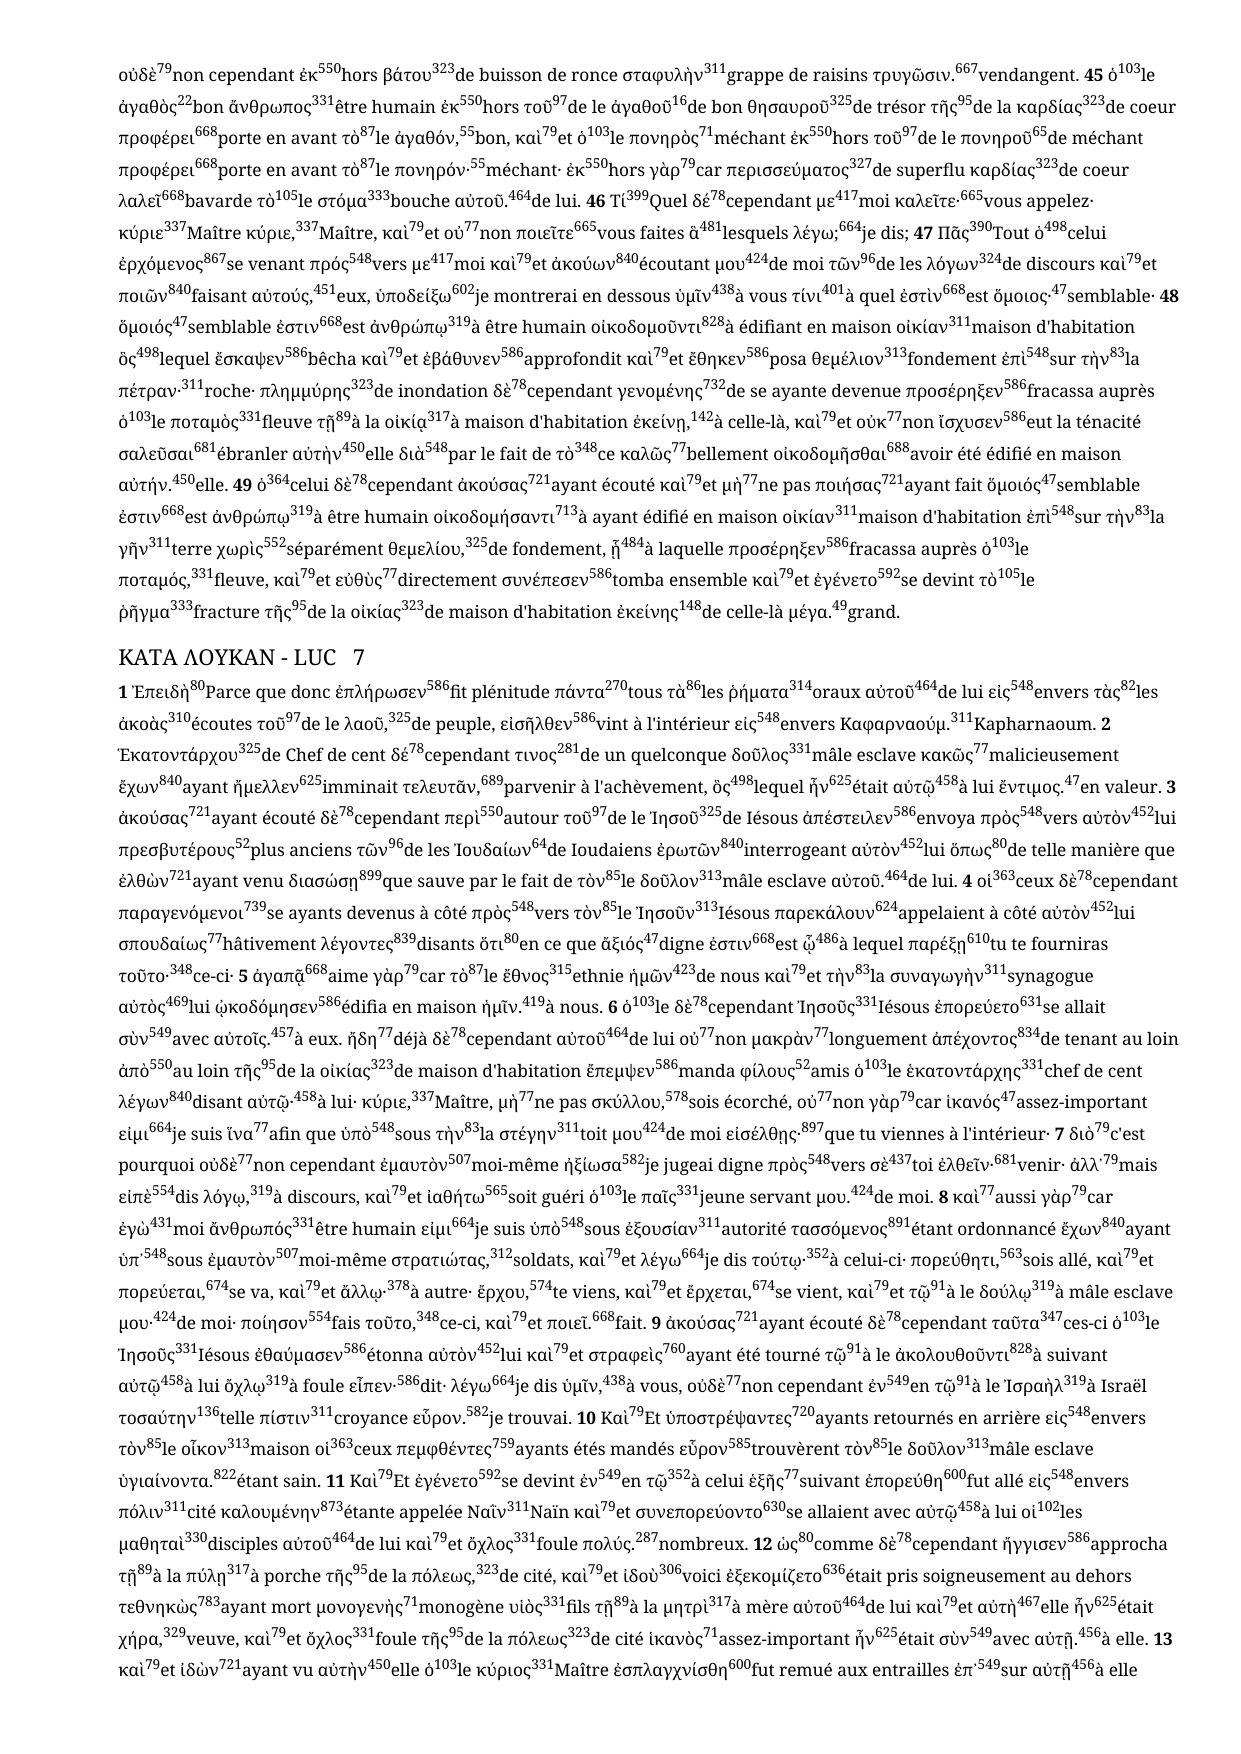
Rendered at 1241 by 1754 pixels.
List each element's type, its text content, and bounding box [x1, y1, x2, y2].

text 1 Ἐπειδὴ80Parce que donc ἐπλήρωσεν586fit plénitude πάντα270tous τὰ86les ῥήματα314oraux αὐτοῦ464de lui εἰς548envers τὰς82les ἀκοὰς310écoutes τοῦ97de le λαοῦ,325de peuple, εἰσῆλθεν586vint à l'intérieur εἰς548envers Καφαρναούμ.311Kapharnaoum. 2 Ἑκατοντάρχου325de Chef de cent δέ78cependant τινος281de un quelconque δοῦλος331mâle esclave κακῶς77malicieusement ἔχων840ayant ἤμελλεν625imminait τελευτᾶν,689parvenir à l'achèvement, ὃς498lequel ἦν625était αὐτῷ458à lui ἔντιμος.47en valeur. 3 ἀκούσας721ayant écouté δὲ78cependant περὶ550autour τοῦ97de le Ἰησοῦ325de Iésous ἀπέστειλεν586envoya πρὸς548vers αὐτὸν452lui πρεσβυτέρους52plus anciens τῶν96de les Ἰουδαίων64de Ioudaiens ἐρωτῶν840interrogeant αὐτὸν452lui ὅπως80de telle manière que ἐλθὼν721ayant venu διασώσῃ899que sauve par le fait de τὸν85le δοῦλον313mâle esclave αὐτοῦ.464de lui. 4 οἱ363ceux δὲ78cependant παραγενόμενοι739se ayants devenus à côté πρὸς548vers τὸν85le Ἰησοῦν313Iésous παρεκάλουν624appelaient à côté αὐτὸν452lui σπουδαίως77hâtivement λέγοντες839disants ὅτι80en ce que ἄξιός47digne ἐστιν668est ᾧ486à lequel παρέξῃ610tu te fourniras τοῦτο·348ce-ci· 5 ἀγαπᾷ668aime γὰρ79car τὸ87le ἔθνος315ethnie ἡμῶν423de nous καὶ79et τὴν83la συναγωγὴν311synagogue αὐτὸς469lui ᾠκοδόμησεν586édifia en maison ἡμῖν.419à nous. 6 ὁ103le δὲ78cependant Ἰησοῦς331Iésous ἐπορεύετο631se allait σὺν549avec αὐτοῖς.457à eux. ἤδη77déjà δὲ78cependant αὐτοῦ464de lui οὐ77non μακρὰν77longuement ἀπέχοντος834de tenant au loin ἀπὸ550au loin τῆς95de la οἰκίας323de maison d'habitation ἔπεμψεν586manda φίλους52amis ὁ103le ἑκατοντάρχης331chef de cent λέγων840disant αὐτῷ·458à lui· κύριε,337Maître, μὴ77ne pas σκύλλου,578sois écorché, οὐ77non γὰρ79car ἱκανός47assez-important εἰμι664je suis ἵνα77afin que ὑπὸ548sous τὴν83la στέγην311toit μου424de moi εἰσέλθῃς·897que tu viennes à l'intérieur· 7 διὸ79c'est pourquoi οὐδὲ77non cependant ἐμαυτὸν507moi-même ἠξίωσα582je jugeai digne πρὸς548vers σὲ437toi ἐλθεῖν·681venir· ἀλλ᾽79mais εἰπὲ554dis λόγῳ,319à discours, καὶ79et ἰαθήτω565soit guéri ὁ103le παῖς331jeune servant μου.424de moi. 8 καὶ77aussi γὰρ79car ἐγὼ431moi ἄνθρωπός331être humain εἰμι664je suis ὑπὸ548sous ἐξουσίαν311autorité τασσόμενος891étant ordonnancé ἔχων840ayant ὑπ᾽548sous ἐμαυτὸν507moi-même στρατιώτας,312soldats, καὶ79et λέγω664je dis τούτῳ·352à celui-ci· πορεύθητι,563sois allé, καὶ79et πορεύεται,674se va, καὶ79et ἄλλῳ·378à autre· ἔρχου,574te viens, καὶ79et ἔρχεται,674se vient, καὶ79et τῷ91à le δούλῳ319à mâle esclave μου·424de moi· ποίησον554fais τοῦτο,348ce-ci, καὶ79et ποιεῖ.668fait. 9 ἀκούσας721ayant écouté δὲ78cependant ταῦτα347ces-ci ὁ103le Ἰησοῦς331Iésous ἐθαύμασεν586étonna αὐτὸν452lui καὶ79et στραφεὶς760ayant été tourné τῷ91à le ἀκολουθοῦντι828à suivant αὐτῷ458à lui ὄχλῳ319à foule εἶπεν·586dit· λέγω664je dis ὑμῖν,438à vous, οὐδὲ77non cependant ἐν549en τῷ91à le Ἰσραὴλ319à Israël τοσαύτην136telle πίστιν311croyance εὗρον.582je trouvai. 10 Καὶ79Et ὑποστρέψαντες720ayants retournés en arrière εἰς548envers τὸν85le οἶκον313maison οἱ363ceux πεμφθέντες759ayants étés mandés εὗρον585trouvèrent τὸν85le δοῦλον313mâle esclave ὑγιαίνοντα.822étant sain. 11 Καὶ79Et ἐγένετο592se devint ἐν549en τῷ352à celui ἑξῆς77suivant ἐπορεύθη600fut allé εἰς548envers πόλιν311cité καλουμένην873étante appelée Ναῒν311Naïn καὶ79et συνεπορεύοντο630se allaient avec αὐτῷ458à lui οἱ102les μαθηταὶ330disciples αὐτοῦ464de lui καὶ79et ὄχλος331foule πολύς.287nombreux. 12 ὡς80comme δὲ78cependant ἤγγισεν586approcha τῇ89à la πύλῃ317à porche τῆς95de la πόλεως,323de cité, καὶ79et ἰδοὺ306voici ἐξεκομίζετο636était pris soigneusement au dehors τεθνηκὼς783ayant mort μονογενὴς71monogène υἱὸς331fils τῇ89à la μητρὶ317à mère αὐτοῦ464de lui καὶ79et αὐτὴ467elle ἦν625était χήρα,329veuve, καὶ79et ὄχλος331foule τῆς95de la πόλεως323de cité ἱκανὸς71assez-important ἦν625était σὺν549avec αὐτῇ.456à elle. 13 καὶ79et ἰδὼν721ayant vu αὐτὴν450elle ὁ103le κύριος331Maître ἐσπλαγχνίσθη600fut remué aux entrailles ἐπ᾽549sur αὐτῇ456à elle καὶ79et εἶπεν586dit αὐτῇ·456à elle· μὴ77ne pas κλαῖε.570pleure. 14 καὶ79et προσελθὼν721ayant venu vers ἥψατο592se toucha τῆς95de la σοροῦ,323de cercueil, οἱ363ceux δὲ78cependant βαστάζοντες839mettants en charge ἔστησαν,585dressèrent, καὶ79et εἶπεν·586dit· νεανίσκε,337adolescent, σοὶ439à toi λέγω,664je dis, ἐγέρθητι.563sois éveillé. 15 καὶ79et ἀνεκάθισεν586assit de bas en haut ὁ103le νεκρὸς71mort καὶ79et ἤρξατο592se origina λαλεῖν,689bavarder, καὶ79et ἔδωκεν586donna αὐτὸν452lui τῇ89à la μητρὶ317à mère αὐτοῦ.464de lui. 16 ἔλαβεν586prit δὲ78cependant φόβος331effroi πάντας372tous καὶ79et ἐδόξαζον624glorifiaient τὸν85le θεὸν313Dieu λέγοντες839disants ὅτι80en ce que προφήτης331prophète μέγας22grand ἠγέρθη600fut éveillé ἐν549en ἡμῖν419à nous καὶ79et ὅτι80en ce que ἐπεσκέψατο592se rendit supervision ὁ103le θεὸς331Dieu τὸν85le λαὸν313peuple αὐτοῦ.464de lui. 17 καὶ79et ἐξῆλθεν586sortit ὁ103le λόγος331discours οὗτος156celui-ci ἐν549en ὅλῃ273à toute entière τῇ89à la Ἰουδαίᾳ317à Ioudaia περὶ550autour αὐτοῦ464de lui καὶ79et πάσῃ273à toute τῇ89à la περιχώρῳ.57à région alentour. 18 Καὶ79Et ἀπήγγειλαν585rapportèrent annonce Ἰωάννῃ319à Ioannes οἱ102les μαθηταὶ330disciples αὐτοῦ464de lui περὶ550autour πάντων282de tous τούτων.359de ces-ci. καὶ79et προσκαλεσάμενος740se ayant appelé auprès δύο52deux τινὰς268des quelconques τῶν96de les μαθητῶν324de disciples αὐτοῦ464de lui ὁ103le Ἰωάννης331Ioannes 19 ἔπεμψεν586manda πρὸς548vers τὸν85le κύριον313Maître λέγων·840disant· σὺ448toi εἶ666tu es ὁ364celui ἐρχόμενος867se venant ἢ79ou ἄλλον373autre προσδοκῶμεν;916que nous attendions; 20 παραγενόμενοι739se ayants devenus à côté δὲ78cependant πρὸς548vers αὐτὸν452lui οἱ102les ἄνδρες330hommes εἶπαν·585dirent· Ἰωάννης331Ioannes ὁ103le βαπτιστὴς331Baptiseur ἀπέστειλεν586envoya ἡμᾶς416nous πρὸς548vers σὲ437toi λέγων·840disant· σὺ448toi εἶ666tu es ὁ364celui ἐρχόμενος867se venant ἢ79ou ἄλλον373autre προσδοκῶμεν;916que nous attendions; 21 ἐν549en ἐκείνῃ142à celle-là τῇ89à la ὥρᾳ317à heure ἐθεράπευσεν586soigna πολλοὺς372nombreux ἀπὸ550au loin νόσων322de maladies καὶ79et μαστίγων322de fouets καὶ79et πνευμάτων326de souffles πονηρῶν17de méchants καὶ79et τυφλοῖς58à aveugles πολλοῖς274à nombreux ἐχαρίσατο592se fit grâce βλέπειν.689regarder. 22 καὶ79et ἀποκριθεὶς760ayant été répondu εἶπεν586dit αὐτοῖς·457à eux· πορευθέντες759ayants étés allés ἀπαγγείλατε553rapportez annonce Ἰωάννῃ319à Ioannes ἃ481lesquels εἴδετε583vous vîtes καὶ79et ἠκούσατε·583vous écoutâtes· τυφλοὶ70aveugles ἀναβλέπουσιν,667regardent de bas en haut, χωλοὶ70boiteux περιπατοῦσιν,667piétinent autour, λεπροὶ70lépreux καθαρίζονται679sont purifiés καὶ79et κωφοὶ70sourds muets ἀκούουσιν,667écoutent, νεκροὶ70morts ἐγείρονται,679sont éveillés, πτωχοὶ70pauvres εὐαγγελίζονται·679sont évangélisés· 23 καὶ79et μακάριός47bienheureux ἐστιν668est ὃς498lequel ἐὰν340si le cas échéant μὴ77ne pas σκανδαλισθῇ911que soit scandalisé ἐν549en ἐμοί.420à moi. 24 Ἀπελθόντων715de Ayants éloignés δὲ78cependant τῶν96de les ἀγγέλων324de anges Ἰωάννου325de Ioannes ἤρξατο592se origina λέγειν689dire πρὸς548vers τοὺς84les ὄχλους312foules περὶ550autour Ἰωάννου·325de Ioannes· τί399quel ἐξήλθατε583vous sortîtes εἰς548envers τὴν83la ἔρημον51déserte θεάσασθαι;682se contempler; κάλαμον313calame ὑπὸ550sous ἀνέμου325de vent σαλευόμενον;875étant ébranlé; 25 ἀλλὰ79mais τί399quel ἐξήλθατε583vous sortîtes ἰδεῖν;681voir; ἄνθρωπον313être humain ἐν549en μαλακοῖς11à moelleux ἱματίοις320à himations ἠμφιεσμένον;796ayant été revêtu autour; ἰδοὺ306voici οἱ363ceux ἐν549en ἱματισμῷ319à habillement d'himation ἐνδόξῳ10à glorieux καὶ79et τρυφῇ317à délicatesse ὑπάρχοντες839subsistants ἐν549en τοῖς92à les βασιλείοις60à royaux εἰσίν.667sont. 26 ἀλλὰ79mais τί399quel ἐξήλθατε583vous sortîtes ἰδεῖν;681voir; προφήτην;313prophète; ναὶ304oui λέγω664je dis ὑμῖν,438à vous, καὶ79et περισσότερον53plus surabondant προφήτου.325de prophète. 27 οὗτός364celui-ci ἐστιν668est περὶ550autour οὗ492de lequel γέγραπται·654a été graphé· ἰδοὺ306voici ἀποστέλλω664j'envoie τὸν85le ἄγγελόν313ange μου424de moi πρὸ550d'avant προσώπου327de face σου,442de toi, ὃς498lequel κατασκευάσει606préparera de haut en bas τὴν83la ὁδόν311chemin σου442de toi ἔμπροσθέν552en devers σου.442de toi. 28 λέγω664je dis ὑμῖν,438à vous, μείζων22plus grand ἐν549en γεννητοῖς58à engendrés γυναικῶν322de femmes Ἰωάννου325de Ioannes οὐδείς390aucun ἐστιν·668est· ὁ103le δὲ78cependant μικρότερος71plus petit ἐν549en τῇ89à la βασιλείᾳ317à royauté τοῦ97de le θεοῦ325de Dieu μείζων47plus grand αὐτοῦ464de lui ἐστιν.668est. 29 Καὶ79Et πᾶς287tout ὁ103le λαὸς331peuple ἀκούσας721ayant écouté καὶ79et οἱ102les τελῶναι330collecteurs de taxes ἐδικαίωσαν585justifièrent τὸν85le θεὸν313Dieu βαπτισθέντες759ayants étés baptisés τὸ87le βάπτισμα315baptême Ἰωάννου·325de Ioannes· 30 οἱ102les δὲ78cependant Φαρισαῖοι330Pharisiens καὶ79et οἱ102les νομικοὶ70légistes τὴν83la βουλὴν311dessein τοῦ97de le θεοῦ325de Dieu ἠθέτησαν585démirent εἰς548envers ἑαυτοὺς527eux-mêmes μὴ77ne pas βαπτισθέντες759ayants étés baptisés ὑπ᾽550sous αὐτοῦ.464de lui. 31 Τίνι402à Quel οὖν79donc ὁμοιώσω602je rendrai semblable τοὺς84les ἀνθρώπους312êtres humains τῆς95de la γενεᾶς323de génération ταύτης148de celle-ci καὶ79et τίνι402à quel εἰσὶν667sont ὅμοιοι;46semblables; 32 ὅμοιοί46semblables εἰσιν667sont παιδίοις320à petits servants τοῖς353à ces ἐν549en ἀγορᾷ317à agora καθημένοις856à se étants assis καὶ79et προσφωνοῦσιν829à voixants auprès ἀλλήλοις503à les uns les autres ἃ499lesquels λέγει·668dit· ηὐλήσαμεν581nous flûtâmes ὑμῖν438à vous καὶ79et οὐκ77non ὠρχήσασθε,589vous vous dansâtes, ἐθρηνήσαμεν581nous fîmes des thrènes καὶ79et οὐκ77non ἐκλαύσατε.583vous pleurâtes. 33 ἐλήλυθεν642a venu γὰρ79car Ἰωάννης331Ioannes ὁ103le βαπτιστὴς331Baptiseur μὴ79ne pas ἐσθίων840mangeant ἄρτον313pain μήτε79et ni πίνων840buvant οἶνον,313vin, καὶ79et λέγετε·665vous dites· δαιμόνιον315démon ἔχει.668a. 34 ἐλήλυθεν642a venu ὁ103le υἱὸς331fils τοῦ97de le ἀνθρώπου325de être humain ἐσθίων840mangeant καὶ79et πίνων,840buvant, καὶ79et λέγετε·665vous dites· ἰδοὺ306voici ἄνθρωπος331être humain φάγος331glouton καὶ79et οἰνοπότης,331buveur de vin, φίλος71ami τελωνῶν324de collecteurs de taxes καὶ79et ἁμαρτωλῶν.64de fauteurs. 35 καὶ79et ἐδικαιώθη600fut justifié ἡ101la σοφία329sagesse ἀπὸ550au loin πάντων282de tous τῶν98de les τέκνων326de enfants αὐτῆς.462de elle. 36 Ἠρώτα625Interrogeait δέ78cependant τις390un quelconque αὐτὸν452lui τῶν96de les Φαρισαίων324de Pharisiens ἵνα80afin que φάγῃ899que mange μετ᾽550avec αὐτοῦ,464de lui, καὶ79et εἰσελθὼν721ayant venu à l'intérieur εἰς548envers τὸν85le οἶκον313maison τοῦ97de le Φαρισαίου325de Pharisien κατεκλίθη.600fut cliné de haut en bas. 37 καὶ79et ἰδοὺ306voici γυνὴ329femme ἥτις496laquelle une quelconque ἦν625était ἐν549en τῇ89à la πόλει317à cité ἁμαρτωλός,45fauteuse, καὶ79et ἐπιγνοῦσα719ayante reconnue ὅτι80en ce que κατάκειται674se couche de haut en bas ἐν549en τῇ89à la οἰκίᾳ317à maison d'habitation τοῦ97de le Φαρισαίου,325de Pharisien, κομίσασα719ayante prise soigneusement ἀλάβαστρον315alabastre μύρου327de onguent 38 καὶ79et στᾶσα719ayante dressée ὀπίσω77derrière παρὰ548à côté τοὺς84les πόδας312pieds αὐτοῦ464de lui κλαίουσα838pleurante τοῖς92à les δάκρυσιν320à larmes ἤρξατο592se origina βρέχειν689pleuvoir τοὺς84les πόδας312pieds αὐτοῦ464de lui καὶ79et ταῖς88à les θριξὶν316à cheveux τῆς95de la κεφαλῆς323de tête αὐτῆς462de elle ἐξέμασσεν625essuyait καὶ79et κατεφίλει625affectionnait de haut en bas τοὺς84les πόδας312pieds αὐτοῦ464de lui καὶ79et ἤλειφεν625huilait τῷ93à le μύρῳ.321à onguent. 39 ἰδὼν721ayant vu δὲ78cependant ὁ103le Φαρισαῖος331Pharisien ὁ364celui καλέσας721ayant appelé αὐτὸν452lui εἶπεν586dit ἐν549en ἑαυτῷ533à lui-même λέγων·840disant· οὗτος364celui-ci εἰ80si ἦν625était προφήτης,331prophète, ἐγίνωσκεν625connaissait ἂν340le cas échéant τίς408quelle καὶ79et ποταπὴ172de quelle sorte ἡ101la γυνὴ329femme ἥτις496laquelle une quelconque ἅπτεται674se touche αὐτοῦ,464de lui, ὅτι80en ce que ἁμαρτωλός45fauteuse ἐστιν.668est. 40 Καὶ79Et ἀποκριθεὶς760ayant été répondu ὁ103le Ἰησοῦς331Iésous εἶπεν586dit πρὸς548vers αὐτόν·452lui· Σίμων,337Simon, ἔχω664j'ai σοί439à toi τι375un quelconque εἰπεῖν.681dire. ὁ469celui δέ·78cependant· διδάσκαλε,337enseignant, εἰπέ,554dis, φησίν.668déclare. 41 δύο196deux χρεοφειλέται330débiteurs de dettes ἦσαν624étaient δανιστῇ319à prêteur τινι·275à un quelconque· ὁ103le εἷς71un ὤφειλεν625devait δηνάρια314deniers πεντακόσια,180cinq cents, ὁ103le δὲ78cependant ἕτερος390autre-différent πεντήκοντα.54cinquante. 42 μὴ77ne pas ἐχόντων833de ayants αὐτῶν463de eux ἀποδοῦναι681redonner ἀμφοτέροις377à tous deux ἐχαρίσατο.592se fit grâce. τίς410quel οὖν79donc αὐτῶν463de eux πλεῖον73plus nombreusement ἀγαπήσει606aimera αὐτόν;452lui; 43 ἀποκριθεὶς760ayant été répondu Σίμων331Simon εἶπεν·586dit· ὑπολαμβάνω664je prends en dessous ὅτι80en ce que ᾧ486à lequel τὸ87le πλεῖον6plus nombreusement ἐχαρίσατο.592se fit grâce. ὁ469celui δὲ78cependant εἶπεν586dit αὐτῷ·458à lui· ὀρθῶς77droitement ἔκρινας.584tu jugeas. 44 καὶ79et στραφεὶς760ayant été tourné πρὸς548vers τὴν83la γυναῖκα311femme τῷ91à le Σίμωνι319à Simon ἔφη·625déclarait· βλέπεις666tu regardes ταύτην136celle-ci τὴν83la γυναῖκα;311femme; εἰσῆλθόν582je vins à l'intérieur σου442de toi εἰς548envers τὴν83la οἰκίαν,311maison d'habitation, ὕδωρ315eau μοι420à moi ἐπὶ548sur πόδας312pieds οὐκ77non ἔδωκας·584tu donnas· αὕτη362celle-ci δὲ78cependant τοῖς92à les δάκρυσιν320à larmes ἔβρεξέν586plut μου424de moi τοὺς84les πόδας312pieds καὶ79et ταῖς88à les θριξὶν316à cheveux αὐτῆς462de elle ἐξέμαξεν.586essuya. 45 φίλημά315embrassade μοι420à moi οὐκ77non ἔδωκας·584tu donnas· αὕτη362celle-ci δὲ78cependant ἀφ᾽550au loin ἧς490de laquelle εἰσῆλθον582je vins à l'intérieur οὐ77non διέλιπεν586laissa séparation καταφιλοῦσά838affectionnante de haut en bas μου424de moi τοὺς84les πόδας.312pieds. 46 ἐλαίῳ321à huile d'olive τὴν83la κεφαλήν311tête μου424de moi οὐκ77non ἤλειψας·584tu huilas· αὕτη362celle-ci δὲ78cependant μύρῳ321à onguent ἤλειψεν586huila τοὺς84les πόδας312pieds μου.424de moi. 47 οὗ494de lequel χάριν552en grâce de λέγω664je dis σοι,439à toi, ἀφέωνται653ont été abandonnés αἱ100les ἁμαρτίαι328fautes αὐτῆς462de elle αἱ100les πολλαί,284nombreuses, ὅτι80en ce que ἠγάπησεν586aima πολύ·375nombreux· ᾧ486à lequel δὲ78cependant ὀλίγον77peu ἀφίεται,680est abandonné, ὀλίγον77peu ἀγαπᾷ.668aime. 48 εἶπεν586dit δὲ78cependant αὐτῇ·456à elle· ἀφέωνταί653ont été abandonnés σου442de toi αἱ100les ἁμαρτίαι.328fautes. 49 Καὶ79Et ἤρξαντο591se originèrent οἱ363ceux συνανακείμενοι866se couchants de bas en haut ensemble λέγειν689dire ἐν549en ἑαυτοῖς·532à eux-mêmes· τίς410quel οὗτός364celui-ci ἐστιν668est ὃς498lequel καὶ77aussi ἁμαρτίας310fautes ἀφίησιν;668abandonne; 50 εἶπεν586dit δὲ78cependant πρὸς548vers τὴν83la γυναῖκα·311femme· ἡ101la πίστις329croyance σου442de toi σέσωκέν642a sauvé σε·437toi· πορεύου574te va εἰς548envers εἰρήνην.311paix. [118, 676, 1181, 1682]
text 1 Ἐγένετο592Se devint δὲ78cependant ἐν549en σαββάτῳ321à sabbat διαπορεύεσθαι690se aller à travers αὐτὸν452lui διὰ550par σπορίμων,66de champs ensemencés, καὶ79et ἔτιλλον624épilaient οἱ102les μαθηταὶ330disciples αὐτοῦ464de lui καὶ79et ἤσθιον624mangeaient τοὺς84les στάχυας312épis ψώχοντες839froissants ταῖς248à les χερσίν.316à mains. 2 τινὲς389des quelconques δὲ78cependant τῶν96de les Φαρισαίων324de Pharisiens εἶπαν·585dirent· τί399quel ποιεῖτε665vous faites ὃ500lequel οὐκ77non ἔξεστιν668est permis τοῖς92à les σάββασιν;320à sabbats; 3 καὶ79et ἀποκριθεὶς760ayant été répondu πρὸς548vers αὐτοὺς451eux εἶπεν586dit ὁ103le Ἰησοῦς·331Iésous· οὐδὲ77non cependant τοῦτο348ce-ci ἀνέγνωτε583vous prîtes connaissance ὃ482lequel ἐποίησεν586fit Δαυὶδ331Dauid ὅτε80lorsque ἐπείνασεν586eut faim αὐτὸς469lui καὶ79et οἱ363ceux μετ᾽550avec αὐτοῦ464de lui [ὄντες],839[étants], 4 [ὡς]77[comme] εἰσῆλθεν586vint à l'intérieur εἰς548envers τὸν85le οἶκον313maison τοῦ97de le θεοῦ325de Dieu καὶ79et τοὺς84les ἄρτους312pains τῆς95de la προθέσεως323de proposition λαβὼν721ayant pris ἔφαγεν586mangea καὶ79et ἔδωκεν586donna τοῖς351à ceux μετ᾽550avec αὐτοῦ,464de lui, οὓς479lesquels οὐκ77non ἔξεστιν668est permis φαγεῖν681manger εἰ551si μὴ77ne pas μόνους114seuls τοὺς84les ἱερεῖς;312sacrificateurs; 5 καὶ79et ἔλεγεν625disait αὐτοῖς·457à eux· κύριός331Maître ἐστιν668est τοῦ99de le σαββάτου327de sabbat ὁ103le υἱὸς331fils τοῦ97de le ἀνθρώπου.325de être humain. 6 Ἐγένετο592Se devint δὲ78cependant ἐν549en ἑτέρῳ123à autre-différent σαββάτῳ321à sabbat εἰσελθεῖν681venir à l'intérieur αὐτὸν452lui εἰς548envers τὴν83la συναγωγὴν311synagogue καὶ79et διδάσκειν.689enseigner. καὶ79et ἦν625était ἄνθρωπος331être humain ἐκεῖ77là καὶ79et ἡ101la χεὶρ329main αὐτοῦ464de lui ἡ101la δεξιὰ20droite ἦν625était ξηρά.45sèche. 7 παρετηροῦντο630se épiaient δὲ78cependant αὐτὸν452lui οἱ102les γραμματεῖς330lettrés καὶ79et οἱ102les Φαρισαῖοι330Pharisiens εἰ80si ἐν549en τῷ93à le σαββάτῳ321à sabbat θεραπεύσει,606soignera, ἵνα80afin que εὕρωσιν898que trouvent κατηγορεῖν689accuser αὐτοῦ.464de lui. 8 αὐτὸς469lui δὲ78cependant ᾔδει659avait su τοὺς84les διαλογισμοὺς312calculs au-travers αὐτῶν,463de eux, εἶπεν586dit δὲ78cependant τῷ91à le ἀνδρὶ319à homme τῷ352à celui ξηρὰν51sèche ἔχοντι828à ayant τὴν83la χεῖρα·311main· ἔγειρε570éveille καὶ79et στῆθι554dresse εἰς548envers τὸ87le μέσον·55au milieu· καὶ79et ἀναστὰς721ayant redressé ἔστη.586dressa. 9 εἶπεν586dit δὲ78cependant ὁ103le Ἰησοῦς331Iésous πρὸς548vers αὐτούς·451eux· ἐπερωτῶ664je surinterroge ὑμᾶς436vous εἰ80si ἔξεστιν668est permis τῷ93à le σαββάτῳ321à sabbat ἀγαθοποιῆσαι681faire bon ἢ79ou κακοποιῆσαι,681faire mal, ψυχὴν311âme σῶσαι681sauver ἢ79ou ἀπολέσαι;681dépérir; 10 καὶ79et περιβλεψάμενος740se ayant regardé autour πάντας268tous αὐτοὺς451eux εἶπεν586dit αὐτῷ·458à lui· ἔκτεινον554étends τὴν83la χεῖρά311main σου.442de toi. ὁ469celui δὲ78cependant ἐποίησεν586fit καὶ79et ἀποκατεστάθη600fut reconstitué ἡ101la χεὶρ329main αὐτοῦ.464de lui. 11 αὐτοὶ468eux δὲ78cependant ἐπλήσθησαν599furent rempli ἀνοίας323de inintelligence καὶ79et διελάλουν624bavardaient en séparant πρὸς548vers ἀλλήλους501les uns les autres τί399quel ἂν340le cas échéant ποιήσαιεν693que fassent τῷ91à le Ἰησοῦ.319à Iésous. 12 Ἐγένετο592Se devint δὲ78cependant ἐν549en ταῖς88à les ἡμέραις316à journées ταύταις141à celles-ci ἐξελθεῖν681sortir αὐτὸν452lui εἰς548envers τὸ87le ὄρος315montagne προσεύξασθαι,682se prier, καὶ79et ἦν625était διανυκτερεύων840passant toute la nuit ἐν549en τῇ89à la προσευχῇ317à prière τοῦ97de le θεοῦ.325de Dieu. 13 Καὶ79Et ὅτε80lorsque ἐγένετο592se devint ἡμέρα,329journée, προσεφώνησεν586voixa auprès τοὺς84les μαθητὰς312disciples αὐτοῦ,464de lui, καὶ79et ἐκλεξάμενος740se ayant élu ἀπ᾽550au loin αὐτῶν463de eux δώδεκα,52douze, οὓς479lesquels καὶ77aussi ἀποστόλους312envoyés ὠνόμασεν·586nomma· 14 Σίμωνα313Simon ὃν480lequel καὶ77aussi ὠνόμασεν586nomma Πέτρον,313Pierre, καὶ79et Ἀνδρέαν313André τὸν85le ἀδελφὸν313frère αὐτοῦ,464de lui, καὶ79et Ἰάκωβον313Iakobos καὶ79et Ἰωάννην313Ioannes καὶ79et Φίλιππον313Philippe καὶ79et Βαρθολομαῖον313Bar-Tolomaï 15 καὶ79et Μαθθαῖον313Matthaios καὶ79et Θωμᾶν313Thomas καὶ79et Ἰάκωβον313Iakobos Ἁλφαίου325de Alphaios καὶ79et Σίμωνα313Simon τὸν346celui καλούμενον875étant appelé ζηλωτὴν313zélote 16 καὶ79et Ἰούδαν313Iouda Ἰακώβου325de Iakobos καὶ79et Ἰούδαν313Iouda Ἰσκαριώθ,313Iskariote, ὃς498lequel ἐγένετο592se devint προδότης.331traître. 17 Καὶ79Et καταβὰς721ayant descendu μετ᾽550avec αὐτῶν463de eux ἔστη586dressa ἐπὶ550sur τόπου325de lieu πεδινοῦ,16de plat, καὶ79et ὄχλος331foule πολὺς287nombreux μαθητῶν324de disciples αὐτοῦ,464de lui, καὶ79et πλῆθος333multitude πολὺ289nombreux τοῦ97de le λαοῦ325de peuple ἀπὸ550au loin πάσης279de toute τῆς95de la Ἰουδαίας323de Ioudaia καὶ79et Ἰερουσαλὴμ323de Ierousalem καὶ79et τῆς95de la παραλίου14de coté de mer Τύρου323de Tyr καὶ79et Σιδῶνος,323de Sidon, 18 οἳ497lesquels ἦλθον585vinrent ἀκοῦσαι681écouter αὐτοῦ464de lui καὶ79et ἰαθῆναι683être guéri ἀπὸ550au loin τῶν94de les νόσων322de maladies αὐτῶν·463de eux· καὶ79et οἱ363ceux ἐνοχλούμενοι890étants remués en foule au-dedans ἀπὸ550au loin πνευμάτων326de souffles ἀκαθάρτων17de impurs ἐθεραπεύοντο,635étaient soigné, 19 καὶ79et πᾶς287tout ὁ103le ὄχλος331foule ἐζήτουν624cherchaient ἅπτεσθαι690se toucher αὐτοῦ,464de lui, ὅτι80en ce que δύναμις329puissance παρ᾽550à côté αὐτοῦ464de lui ἐξήρχετο631se sortait καὶ79et ἰᾶτο631se guérissait πάντας.372tous. 20 Καὶ79Et αὐτὸς469lui ἐπάρας721ayant surélevé τοὺς84les ὀφθαλμοὺς312yeux αὐτοῦ464de lui εἰς548envers τοὺς84les μαθητὰς312disciples αὐτοῦ464de lui ἔλεγεν·625disait· Μακάριοι46Bienheureux οἱ102les πτωχοί,70pauvres, ὅτι80en ce que ὑμετέρα443votres ἐστὶν668est ἡ101la βασιλεία329royauté τοῦ97de le θεοῦ.325de Dieu. 21 μακάριοι46bienheureux οἱ363ceux πεινῶντες839ayants faim νῦν,77maintenant, ὅτι80en ce que χορτασθήσεσθε.616vous serez fourragé. μακάριοι46bienheureux οἱ363ceux κλαίοντες839pleurants νῦν,77maintenant, ὅτι80en ce que γελάσετε.603vous rirez. 22 μακάριοί46bienheureux ἐστε665vous êtes ὅταν80lorsque le cas échéant μισήσωσιν898que haïssent ὑμᾶς436vous οἱ102les ἄνθρωποι330êtres humains καὶ79et ὅταν80lorsque le cas échéant ἀφορίσωσιν898que délimitent ὑμᾶς436vous καὶ79et ὀνειδίσωσιν898que réprouvent καὶ79et ἐκβάλωσιν898que éjectent τὸ87le ὄνομα315nom ὑμῶν441de vous ὡς80comme πονηρὸν55méchant ἕνεκα552à cause τοῦ97de le υἱοῦ325de fils τοῦ97de le ἀνθρώπου·325de être humain· 23 χάρητε562soyez étés de joie ἐν549en ἐκείνῃ142à celle-là τῇ89à la ἡμέρᾳ317à journée καὶ79et σκιρτήσατε,553tressaillez, ἰδοὺ306voici γὰρ79car ὁ103le μισθὸς331salaire ὑμῶν441de vous πολὺς47nombreux ἐν549en τῷ91à le οὐρανῷ·319à ciel· κατὰ548selon τὰ86les αὐτὰ347mêmes γὰρ79car ἐποίουν624faisaient τοῖς90à les προφήταις318à prophètes οἱ102les πατέρες330pères αὐτῶν.463de eux. 24 Πλὴν79Toutefois οὐαὶ304Ouai ὑμῖν438à vous τοῖς90à les πλουσίοις,58à riches, ὅτι80en ce que ἀπέχετε665vous tenez au loin τὴν83la παράκλησιν311appel à côté ὑμῶν.441de vous. 25 οὐαὶ304Ouai ὑμῖν,438à vous, οἱ368ceux ἐμπεπλησμένοι817ayants étés remplis dans νῦν,77maintenant, ὅτι80en ce que πεινάσετε.603vous aurez faim. οὐαί,304Ouai, οἱ368ceux γελῶντες844riants νῦν,77maintenant, ὅτι80en ce que πενθήσετε603vous endeuillerez καὶ79et κλαύσετε.603vous pleurerez. 26 οὐαὶ304Ouai ὅταν80lorsque le cas échéant ὑμᾶς436vous καλῶς77bellement εἴπωσιν898que disent πάντες286tous οἱ102les ἄνθρωποι·330êtres humains· κατὰ548selon τὰ86les αὐτὰ347mêmes γὰρ79car ἐποίουν624faisaient τοῖς90à les ψευδοπροφήταις318à faux prophètes οἱ102les πατέρες330pères αὐτῶν.463de eux. 27 Ἀλλ᾽79Mais ὑμῖν438à vous λέγω664je dis τοῖς351à ceux ἀκούουσιν·827à écoutants· ἀγαπᾶτε569aimez τοὺς84les ἐχθροὺς52ennemis ὑμῶν,441de vous, καλῶς77bellement ποιεῖτε569faites τοῖς351à ceux μισοῦσιν827à haïssants ὑμᾶς,436vous, 28 εὐλογεῖτε569élogiez τοὺς345ceux καταρωμένους848se faisants imprécation de haut en bas ὑμᾶς,436vous, προσεύχεσθε573que vous vous priez περὶ550autour τῶν357de ceux ἐπηρεαζόντων833de calomniants ὑμᾶς.436vous. 29 τῷ352à celui τύπτοντί828à tapant σε437toi ἐπὶ548sur τὴν83la σιαγόνα311mâchoire πάρεχε570fournis καὶ77aussi τὴν83la ἄλλην,371autre, καὶ79et ἀπὸ550au loin τοῦ358de celui αἴροντός834de levant σου442de toi τὸ87le ἱμάτιον315himation καὶ77aussi τὸν85le χιτῶνα313chiton μὴ77ne pas κωλύσῃς.897que tu empêches. 30 Παντὶ378à Tout αἰτοῦντί828à demandant σε437toi δίδου,570donne, καὶ79et ἀπὸ550au loin τοῦ358de celui αἴροντος834de levant τὰ86les σὰ434tiens μὴ77ne pas ἀπαίτει.570redemande au loin. 31 Καὶ79Et καθὼς77de haut en bas comme θέλετε665vous voulez ἵνα80afin que ποιῶσιν920que fassent ὑμῖν438à vous οἱ102les ἄνθρωποι330êtres humains ποιεῖτε569faites αὐτοῖς457à eux ὁμοίως.77semblablement. 32 καὶ79et εἰ80si ἀγαπᾶτε665vous aimez τοὺς345ceux ἀγαπῶντας821aimants ὑμᾶς,436vous, ποία408quelle ὑμῖν438à vous χάρις329grâce ἐστίν;668est; καὶ77aussi γὰρ79car οἱ102les ἁμαρτωλοὶ70fauteurs τοὺς345ceux ἀγαπῶντας821aimants αὐτοὺς451eux ἀγαπῶσιν.667aiment. 33 καὶ77aussi [γὰρ]79[car] ἐὰν80si le cas échéant ἀγαθοποιῆτε918que vous fassiez bon τοὺς345ceux ἀγαθοποιοῦντας821faisants bon ὑμᾶς,436vous, ποία408quelle ὑμῖν438à vous χάρις329grâce ἐστίν;668est; καὶ77aussi οἱ102les ἁμαρτωλοὶ70fauteurs τὸ87le αὐτὸ348même ποιοῦσιν.667font. 34 καὶ79et ἐὰν80si le cas échéant δανίσητε896que vous prêtiez παρ᾽550à côté ὧν491de lesquels ἐλπίζετε665vous espérez λαβεῖν,681prendre, ποία408quelle ὑμῖν438à vous χάρις329grâce [ἐστίν];668[est]; καὶ77aussi ἁμαρτωλοὶ70fauteurs ἁμαρτωλοῖς58à fauteurs δανίζουσιν667prêtent ἵνα80afin que ἀπολάβωσιν898que reçoivent τὰ86les ἴσα.54égaux. 35 πλὴν79toutefois ἀγαπᾶτε569aimez τοὺς84les ἐχθροὺς52ennemis ὑμῶν441de vous καὶ79et ἀγαθοποιεῖτε569faites bon καὶ79et δανίζετε569prêtez μηδὲν375ne pas un ἀπελπίζοντες·839désespérants· καὶ79et ἔσται612se sera ὁ103le μισθὸς331salaire ὑμῶν441de vous πολύς,390nombreux, καὶ79et ἔσεσθε609vous vous serez υἱοὶ330fils ὑψίστου,65de très haut, ὅτι80en ce que αὐτὸς469lui χρηστός47utile bon ἐστιν668est ἐπὶ548sur τοὺς84les ἀχαρίστους52ingrats καὶ79et πονηρούς.52méchants. 36 Γίνεσθε573Que vous vous devenez οἰκτίρμονες46compatissants καθὼς77de haut en bas comme [καὶ]79[et] ὁ103le πατὴρ331père ὑμῶν441de vous οἰκτίρμων47compatissant ἐστίν.668est. 37 Καὶ79Et μὴ77ne pas κρίνετε,569jugez, καὶ79et οὐ77non μὴ77ne pas κριθῆτε·908que vous soyez jugé· καὶ79et μὴ77ne pas καταδικάζετε,569exécutez en justice de haut en bas, καὶ79et οὐ77non μὴ77ne pas καταδικασθῆτε.908que vous soyez exécuté en justice de haut en bas. ἀπολύετε,569déliez au loin, καὶ79et ἀπολυθήσεσθε·616vous serez délié au loin· 38 δίδοτε,569donnez, καὶ79et δοθήσεται619sera donné ὑμῖν·438à vous· μέτρον315mesure καλὸν6beau πεπιεσμένον798ayant été serré σεσαλευμένον798ayant été ébranlé ὑπερεκχυννόμενον877étant déversé au-dessus δώσουσιν605donneront εἰς548envers τὸν85le κόλπον313sein ὑμῶν·441de vous· ᾧ146à lequel γὰρ79car μέτρῳ321à mesure μετρεῖτε665vous mesurez ἀντιμετρηθήσεται619sera mesuré en échange ὑμῖν.438à vous. 39 Εἶπεν586Dit δὲ78cependant καὶ77aussi παραβολὴν311parabole αὐτοῖς·457à eux· μήτι340ne serait-ce que δύναται674se peut τυφλὸς71aveugle τυφλὸν53aveugle ὁδηγεῖν;689guider en chemin; οὐχὶ340non pas ἀμφότεροι389tous deux εἰς548envers βόθυνον313fosse ἐμπεσοῦνται;611se tomberont dans; 40 οὐκ77non ἔστιν668est μαθητὴς331disciple ὑπὲρ548au-dessus τὸν85le διδάσκαλον·313enseignant· κατηρτισμένος813ayant été ajusté complètement δὲ78cependant πᾶς390tout ἔσται612se sera ὡς80comme ὁ103le διδάσκαλος331enseignant αὐτοῦ.464de lui. 41 Τί399Quel δὲ78cependant βλέπεις666tu regardes τὸ87le κάρφος315brindille τὸ348ce ἐν549en τῷ91à le ὀφθαλμῷ319à oeil τοῦ97de le ἀδελφοῦ325de frère σου,442de toi, τὴν83la δὲ78cependant δοκὸν311poutre τὴν344celle ἐν549en τῷ251à le ἰδίῳ121à en propre ὀφθαλμῷ319à oeil οὐ77non κατανοεῖς;666tu intelliges complètement; 42 πῶς77comment? δύνασαι672tu te peux λέγειν689dire τῷ91à le ἀδελφῷ319à frère σου·442de toi· ἀδελφέ,337frère, ἄφες554abandonne ἐκβάλω895que j'éjecte τὸ87le κάρφος315brindille τὸ348ce ἐν549en τῷ91à le ὀφθαλμῷ319à oeil σου,442de toi, αὐτὸς524toi-même τὴν83la ἐν549en τῷ91à le ὀφθαλμῷ319à oeil σου442de toi δοκὸν311poutre οὐ77non βλέπων;840regardant; ὑποκριτά,337hypocrite, ἔκβαλε554éjecte πρῶτον77premièrement τὴν83la δοκὸν311poutre ἐκ550hors τοῦ97de le ὀφθαλμοῦ325de oeil σου,442de toi, καὶ79et τότε77alors διαβλέψεις604tu regarderas à travers τὸ87le κάρφος315brindille τὸ348ce ἐν549en τῷ91à le ὀφθαλμῷ319à oeil τοῦ97de le ἀδελφοῦ325de frère σου442de toi ἐκβαλεῖν.681éjecter. 43 Οὐ77Non γάρ79car ἐστιν668est δένδρον333arbre καλὸν24beau ποιοῦν842faisant καρπὸν313fruit σαπρόν,4pourri, οὐδὲ79non cependant πάλιν77de nouveau δένδρον333arbre σαπρὸν24pourri ποιοῦν842faisant καρπὸν313fruit καλόν.4beau. 44 ἕκαστον392chacun γὰρ79car δένδρον333arbre ἐκ550hors τοῦ257de le ἰδίου127de en propre καρποῦ325de fruit γινώσκεται·680est connu· οὐ77non γὰρ79car ἐξ550hors ἀκανθῶν322de épines συλλέγουσιν667cueillent ensemble σῦκα314figues οὐδὲ79non cependant ἐκ550hors βάτου323de buisson de ronce σταφυλὴν311grappe de raisins τρυγῶσιν.667vendangent. 45 ὁ103le ἀγαθὸς22bon ἄνθρωπος331être humain ἐκ550hors τοῦ97de le ἀγαθοῦ16de bon θησαυροῦ325de trésor τῆς95de la καρδίας323de coeur προφέρει668porte en avant τὸ87le ἀγαθόν,55bon, καὶ79et ὁ103le πονηρὸς71méchant ἐκ550hors τοῦ97de le πονηροῦ65de méchant προφέρει668porte en avant τὸ87le πονηρόν·55méchant· ἐκ550hors γὰρ79car περισσεύματος327de superflu καρδίας323de coeur λαλεῖ668bavarde τὸ105le στόμα333bouche αὐτοῦ.464de lui. 46 Τί399Quel δέ78cependant με417moi καλεῖτε·665vous appelez· κύριε337Maître κύριε,337Maître, καὶ79et οὐ77non ποιεῖτε665vous faites ἃ481lesquels λέγω;664je dis; 47 Πᾶς390Tout ὁ498celui ἐρχόμενος867se venant πρός548vers με417moi καὶ79et ἀκούων840écoutant μου424de moi τῶν96de les λόγων324de discours καὶ79et ποιῶν840faisant αὐτούς,451eux, ὑποδείξω602je montrerai en dessous ὑμῖν438à vous τίνι401à quel ἐστὶν668est ὅμοιος·47semblable· 48 ὅμοιός47semblable ἐστιν668est ἀνθρώπῳ319à être humain οἰκοδομοῦντι828à édifiant en maison οἰκίαν311maison d'habitation ὃς498lequel ἔσκαψεν586bêcha καὶ79et ἐβάθυνεν586approfondit καὶ79et ἔθηκεν586posa θεμέλιον313fondement ἐπὶ548sur τὴν83la πέτραν·311roche· πλημμύρης323de inondation δὲ78cependant γενομένης732de se ayante devenue προσέρηξεν586fracassa auprès ὁ103le ποταμὸς331fleuve τῇ89à la οἰκίᾳ317à maison d'habitation ἐκείνῃ,142à celle-là, καὶ79et οὐκ77non ἴσχυσεν586eut la ténacité σαλεῦσαι681ébranler αὐτὴν450elle διὰ548par le fait de τὸ348ce καλῶς77bellement οἰκοδομῆσθαι688avoir été édifié en maison αὐτήν.450elle. 49 ὁ364celui δὲ78cependant ἀκούσας721ayant écouté καὶ79et μὴ77ne pas ποιήσας721ayant fait ὅμοιός47semblable ἐστιν668est ἀνθρώπῳ319à être humain οἰκοδομήσαντι713à ayant édifié en maison οἰκίαν311maison d'habitation ἐπὶ548sur τὴν83la γῆν311terre χωρὶς552séparément θεμελίου,325de fondement, ᾗ484à laquelle προσέρηξεν586fracassa auprès ὁ103le ποταμός,331fleuve, καὶ79et εὐθὺς77directement συνέπεσεν586tomba ensemble καὶ79et ἐγένετο592se devint τὸ105le ῥῆγμα333fracture τῆς95de la οἰκίας323de maison d'habitation ἐκείνης148de celle-là μέγα.49grand. [118, 59, 1181, 623]
text ΚΑΤΑ ΛΟΥΚΑΝ - LUC 7 [118, 642, 1181, 672]
